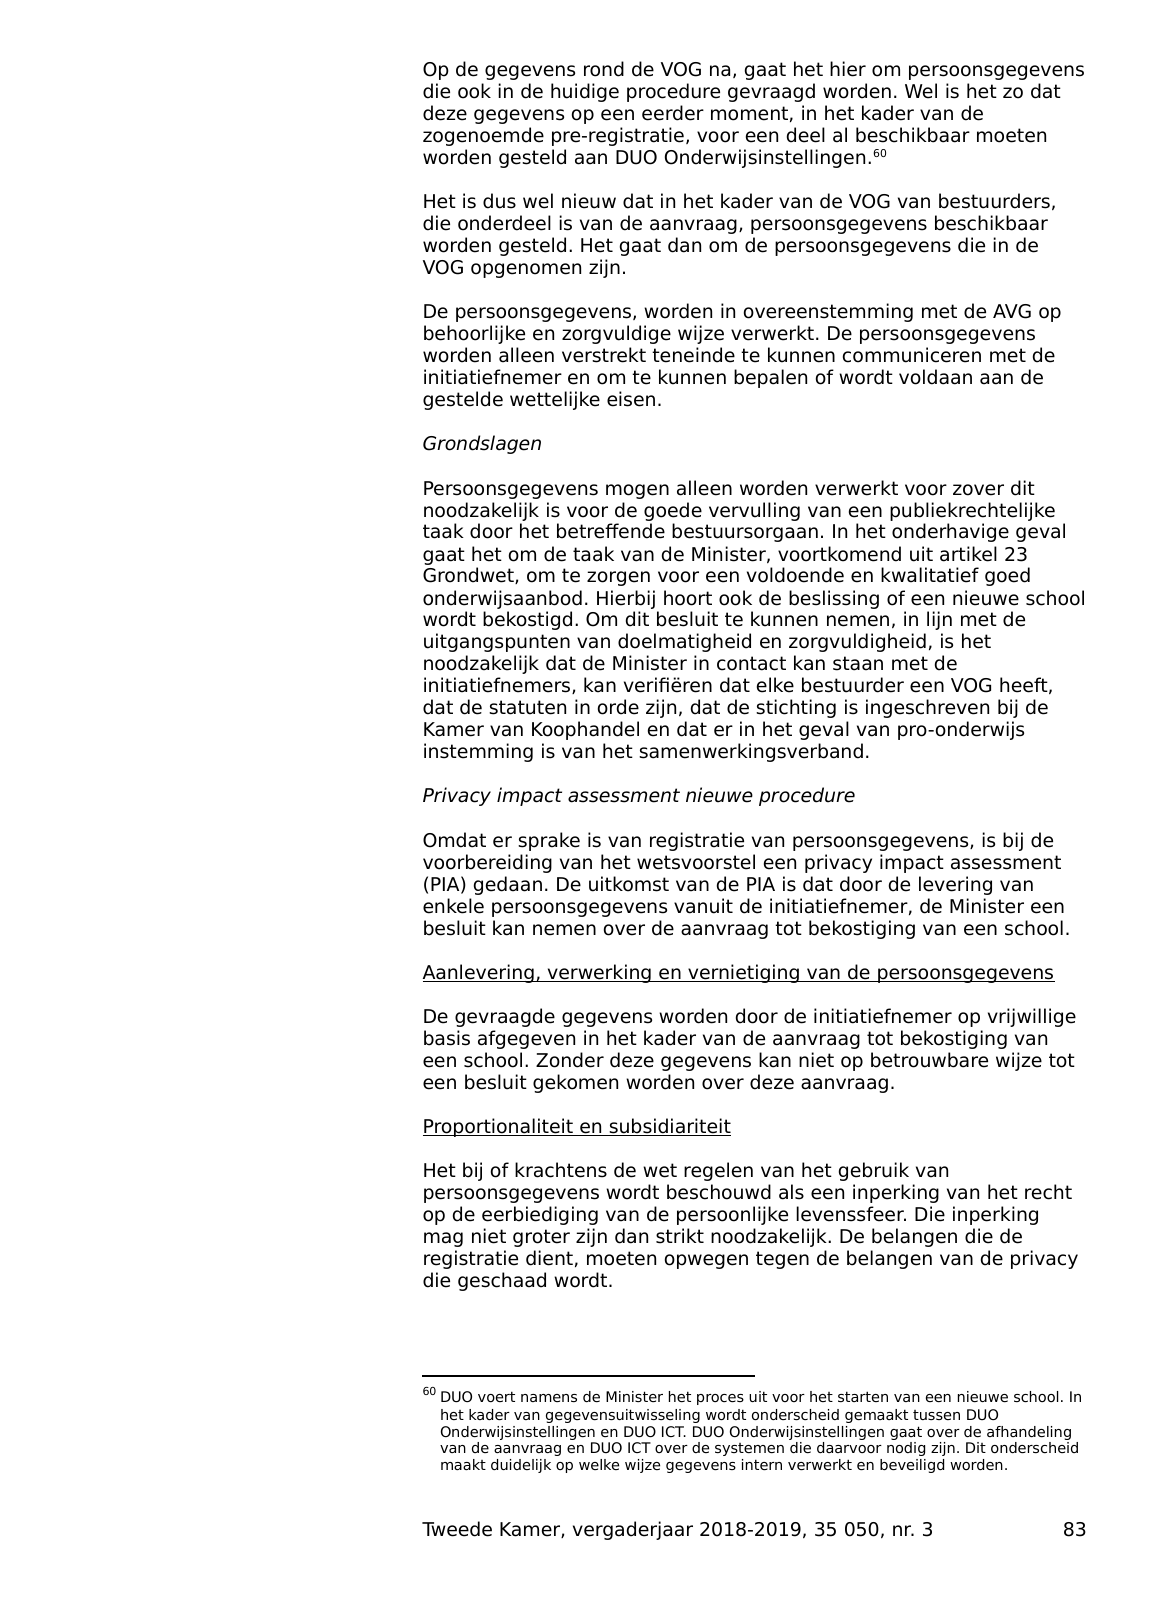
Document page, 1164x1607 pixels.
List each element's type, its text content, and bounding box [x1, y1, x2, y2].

text Het bij of krachtens de wet regelen van het gebruik van persoonsgegevens wordt beschouwd als een inperking van het recht op de eerbiediging van de persoonlijke levenssfeer. Die inperking mag niet groter zijn dan strikt noodzakelijk. De belangen die de registratie dient, moeten opwegen tegen de belangen van de privacy die geschaad wordt. [422, 1160, 1087, 1292]
text Op de gegevens rond de VOG na, gaat het hier om persoonsgegevens die ook in de huidige procedure gevraagd worden. Wel is het zo dat deze gegevens op een eerder moment, in het kader van de zogenoemde pre-registratie, voor een deel al beschikbaar moeten worden gesteld aan DUO Onderwijsinstellingen. [422, 59, 1087, 169]
text De gevraagde gegevens worden door de initiatiefnemer op vrijwillige basis afgegeven in het kader van de aanvraag tot bekostiging van een school. Zonder deze gegevens kan niet op betrouwbare wijze tot een besluit gekomen worden over deze aanvraag. [422, 1006, 1087, 1094]
text Persoonsgegevens mogen alleen worden verwerkt voor zover dit noodzakelijk is voor de goede vervulling van een publiekrechtelijke taak door het betreffende bestuursorgaan. In het onderhavige geval gaat het om de taak van de Minister, voortkomend uit artikel 23 Grondwet, om te zorgen voor een voldoende en kwalitatief goed onderwijsaanbod. Hierbij hoort ook de beslissing of een nieuwe school wordt bekostigd. Om dit besluit te kunnen nemen, in lijn met de uitgangspunten van doelmatigheid en zorgvuldigheid, is het noodzakelijk dat de Minister in contact kan staan met de initiatiefnemers, kan verifiëren dat elke bestuurder een VOG heeft, dat de statuten in orde zijn, dat de stichting is ingeschreven bij de Kamer van Koophandel en dat er in het geval van pro-onderwijs instemming is van het samenwerkingsverband. [422, 477, 1087, 763]
subtitle Proportionaliteit en subsidiariteit [422, 1116, 1087, 1138]
text Omdat er sprake is van registratie van persoonsgegevens, is bij de voorbereiding van het wetsvoorstel een privacy impact assessment (PIA) gedaan. De uitkomst van de PIA is dat door de levering van enkele persoonsgegevens vanuit de initiatiefnemer, de Minister een besluit kan nemen over de aanvraag tot bekostiging van een school. [422, 829, 1087, 939]
subtitle Grondslagen [422, 433, 1087, 455]
text Het is dus wel nieuw dat in het kader van de VOG van bestuurders, die onderdeel is van de aanvraag, persoonsgegevens beschikbaar worden gesteld. Het gaat dan om de persoonsgegevens die in de VOG opgenomen zijn. [422, 191, 1087, 279]
subtitle Aanlevering, verwerking en vernietiging van de persoonsgegevens [422, 962, 1087, 984]
text DUO voert namens de Minister het proces uit voor het starten van een nieuwe school. In het kader van gegevensuitwisseling wordt onderscheid gemaakt tussen DUO Onderwijsinstellingen en DUO ICT. DUO Onderwijsinstellingen gaat over de afhandeling van de aanvraag en DUO ICT over de systemen die daarvoor nodig zijn. Dit onderscheid maakt duidelijk op welke wijze gegevens intern verwerkt en beveiligd worden. [422, 1385, 1087, 1474]
text De persoonsgegevens, worden in overeenstemming met de AVG op behoorlijke en zorgvuldige wijze verwerkt. De persoonsgegevens worden alleen verstrekt teneinde te kunnen communiceren met de initiatiefnemer en om te kunnen bepalen of wordt voldaan aan de gestelde wettelijke eisen. [422, 301, 1087, 411]
subtitle Privacy impact assessment nieuwe procedure [422, 785, 1087, 807]
